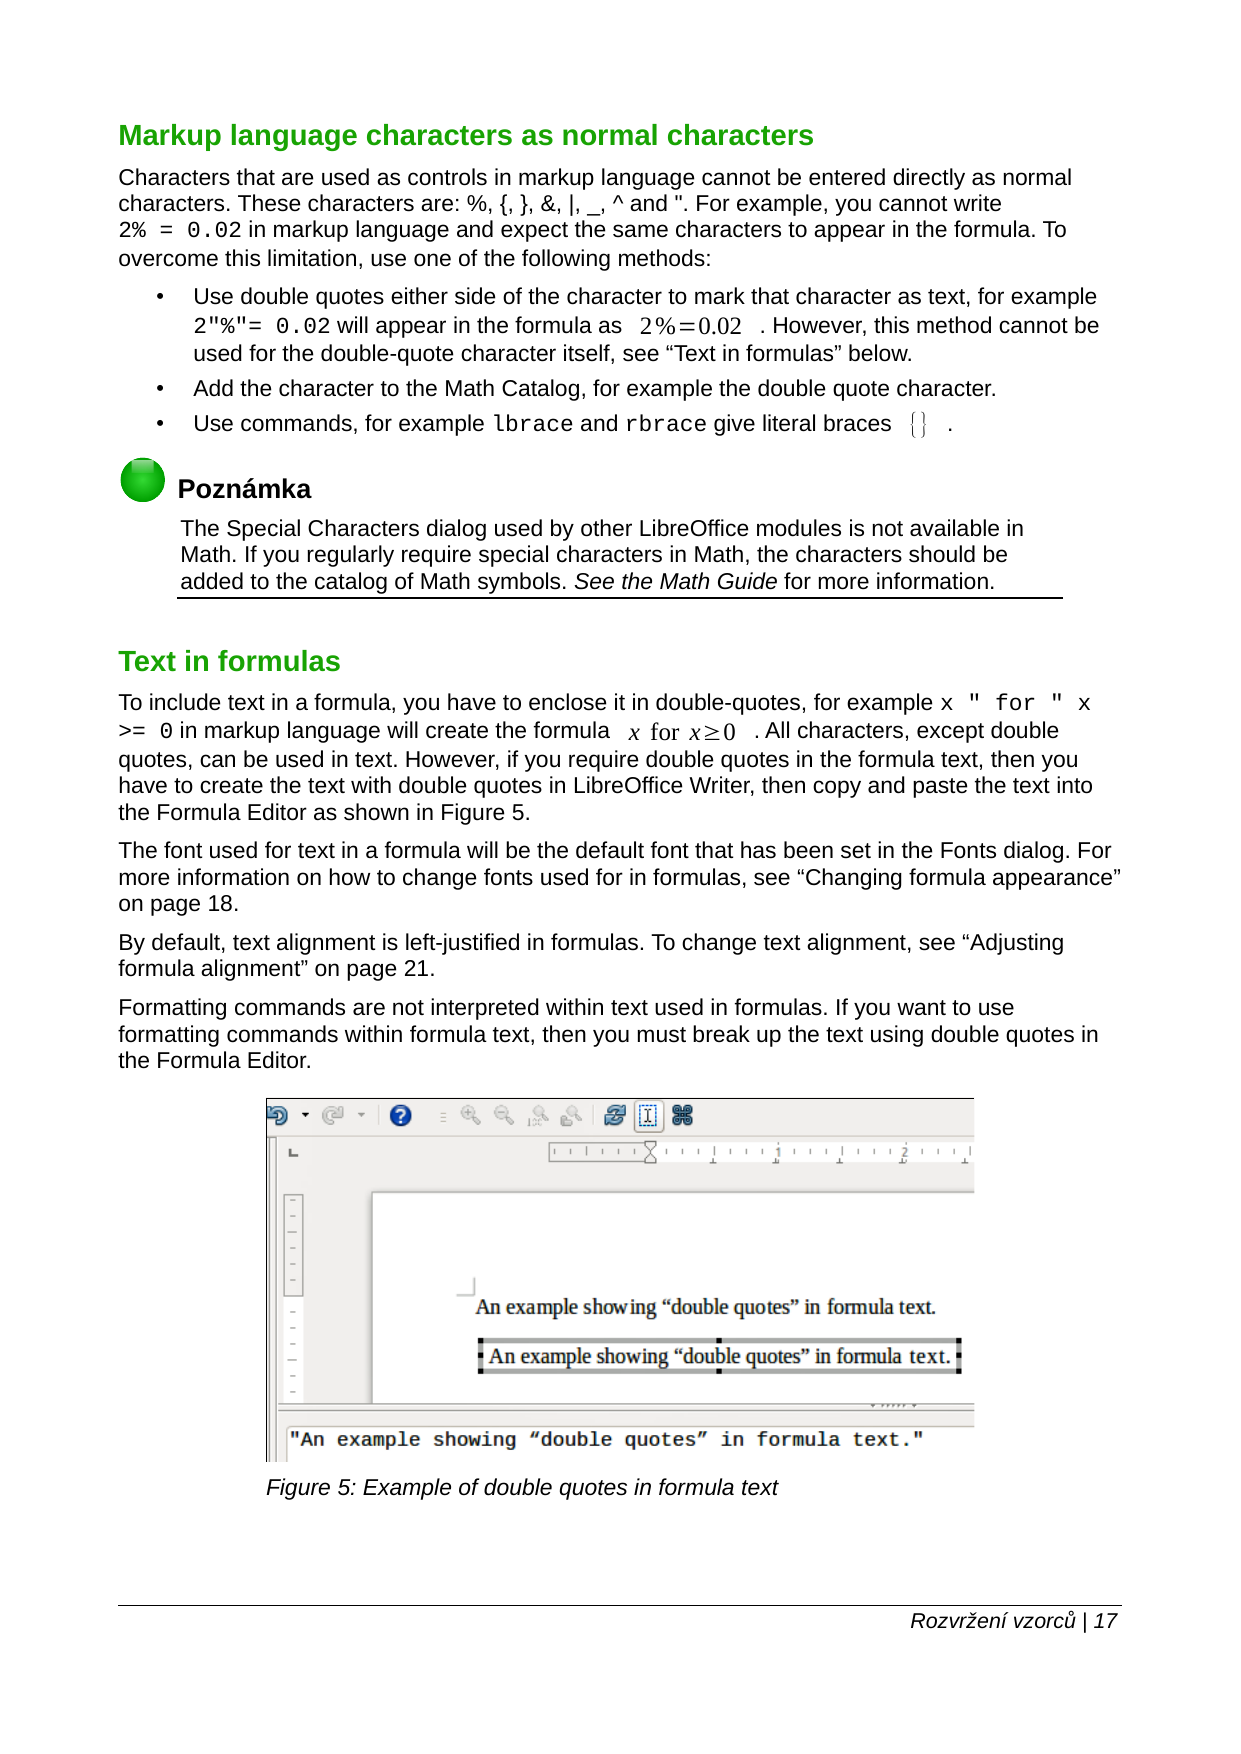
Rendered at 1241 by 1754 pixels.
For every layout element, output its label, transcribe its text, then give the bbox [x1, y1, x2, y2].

text The font used for text in a formula will be the default font that has been set in the Fonts dialog. For more information on how to change fonts used for in formulas, see “Changing formula appearance” on page 18. [118, 837, 1122, 916]
picture [266, 1097, 975, 1462]
list Use commands, for example lbrace and rbrace give literal braces. [156, 410, 1122, 439]
list Use double quotes either side of the character to mark that character as text, for example 2"%"= 0.02 will appear in the formula as. However, this method cannot be used for the double-quote character itself, see “Text in formulas” below. [156, 283, 1122, 366]
text Characters that are used as controls in markup language cannot be entered directly as normal characters. These characters are: %, {, }, &, |, _, ^ and ". For example, you cannot write 2% = 0.02 in markup language and expect the same characters to appear in the formula. To overcome this limitation, use one of the following methods: [118, 163, 1122, 271]
subtitle Poznámka [118, 455, 1122, 504]
subtitle Markup language characters as normal characters [118, 118, 1122, 152]
text Figure 5: Example of double quotes in formula text [266, 1474, 974, 1500]
text By default, text alignment is left-justified in formulas. To change text alignment, see “Adjusting formula alignment” on page 21. [118, 929, 1122, 982]
text To include text in a formula, you have to enclose it in double-quotes, for example x " for " x >= 0 in markup language will create the formula. All characters, except double quotes, can be used in text. However, if you require double quotes in the formula text, then you have to create the text with double quotes in LibreOffice Writer, then copy and paste the text into the Formula Editor as shown in Figure 5. [118, 689, 1122, 825]
list Add the character to the Math Catalog, for example the double quote character. [156, 375, 1122, 402]
subtitle Text in formulas [118, 644, 1122, 677]
text Formatting commands are not interpreted within text used in formulas. If you want to use formatting commands within formula text, then you must break up the text using double quotes in the Formula Editor. [118, 994, 1122, 1073]
text The Special Characters dialog used by other LibreOffice modules is not available in Math. If you regularly require special characters in Math, the characters should be added to the catalog of Math symbols. See the Math Guide for more information. [177, 512, 1063, 597]
